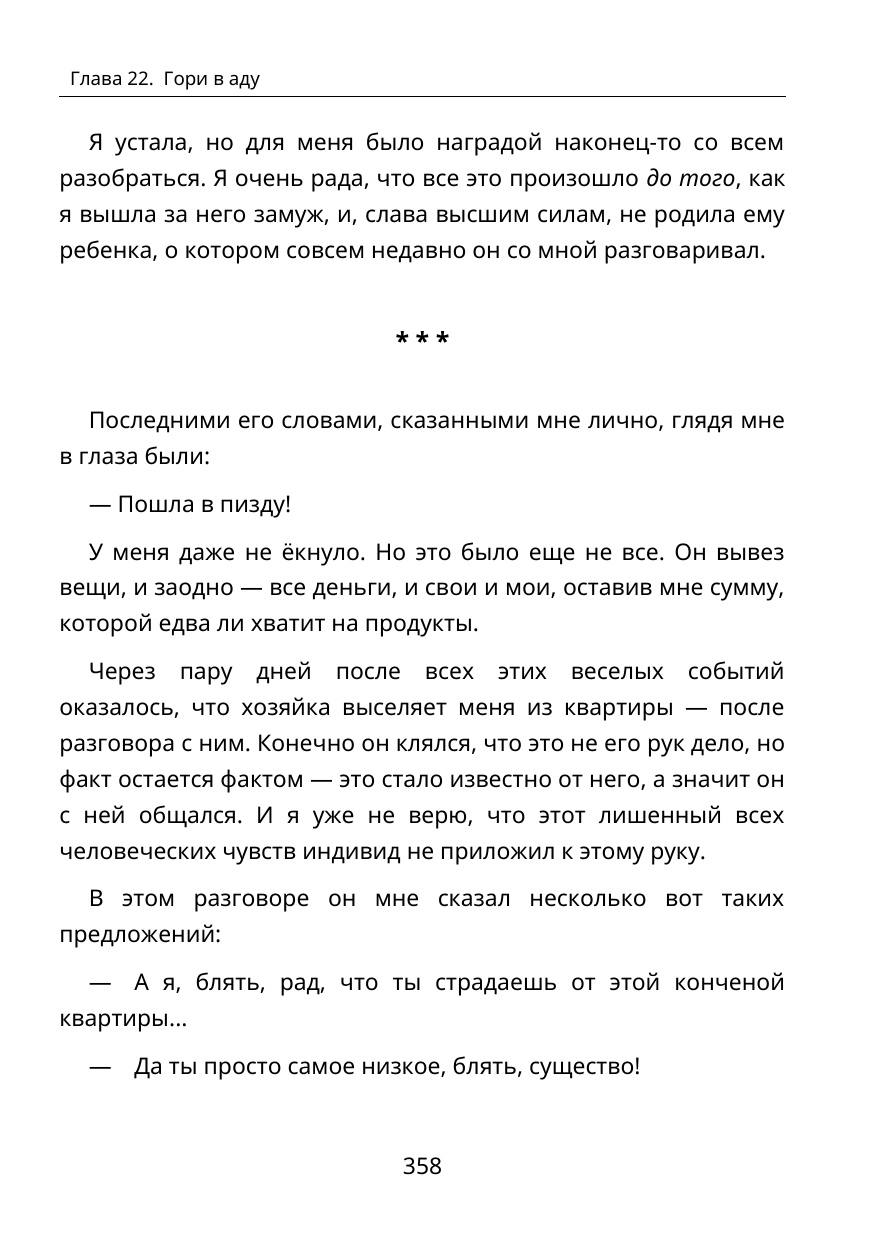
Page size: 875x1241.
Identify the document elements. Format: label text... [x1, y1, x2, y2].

text Через пару дней после всех этих веселых событий оказалось, что хозяйка выселяет меня из квартиры — после разговора с ним. Конечно он клялся, что это не его рук дело, но факт остается фактом — это стало известно от него, а значит он с ней общался. И я уже не верю, что этот лишенный всех человеческих чувств индивид не приложил к этому руку. [59, 655, 786, 866]
text В этом разговоре он мне сказал несколько вот таких предложений: [59, 882, 786, 949]
text У меня даже не ёкнуло. Но это было еще не все. Он вывез вещи, и заодно — все деньги, и свои и мои, оставив мне сумму, которой едва ли хватит на продукты. [59, 535, 786, 638]
text Последними его словами, сказанными мне лично, глядя мне в глаза были: [59, 404, 786, 471]
text — Пошла в пизду! [59, 488, 786, 519]
subtitle * * * [59, 323, 786, 357]
list Да ты просто самое низкое, блять, существо! [59, 1050, 786, 1081]
text Я устала, но для меня было наградой наконец-то со всем разобраться. Я очень рада, что все это произошло до того, как я вышла за него замуж, и, слава высшим силам, не родила ему ребенка, о котором совсем недавно он со мной разговаривал. [59, 126, 786, 265]
list А я, блять, рад, что ты страдаешь от этой конченой квартиры... [59, 966, 786, 1033]
